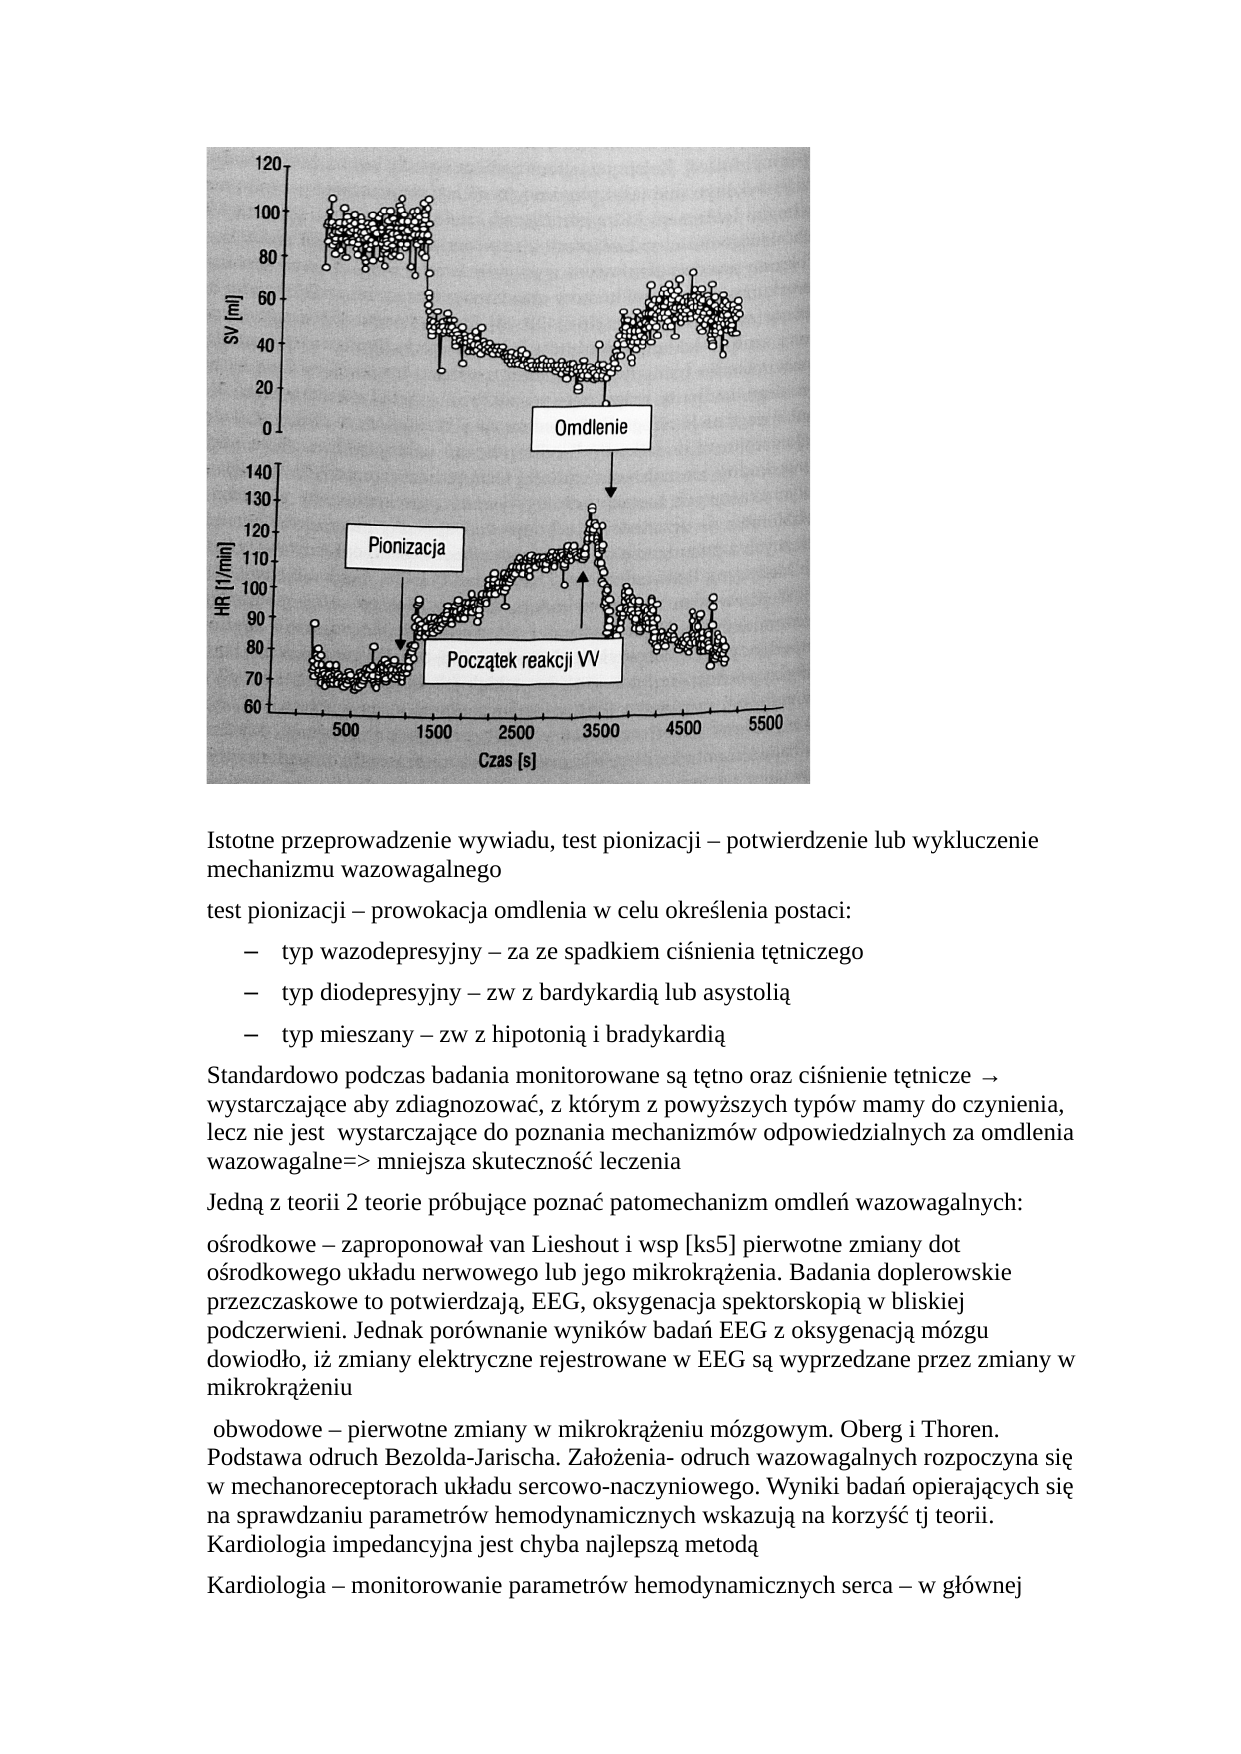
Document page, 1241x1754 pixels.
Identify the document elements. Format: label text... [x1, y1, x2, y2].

text Jedną z teorii 2 teorie próbujące poznać patomechanizm omdleń wazowagalnych: [207, 1187, 1093, 1216]
text ośrodkowe – zaproponował van Lieshout i wsp [ks5] pierwotne zmiany dot ośrodkowego układu nerwowego lub jego mikrokrążenia. Badania doplerowskie przezczaskowe to potwierdzają, EEG, oksygenacja spektorskopią w bliskiej podczerwieni. Jednak porównanie wyników badań EEG z oksygenacją mózgu dowiodło, iż zmiany elektryczne rejestrowane w EEG są wyprzedzane przez zmiany w mikrokrążeniu [207, 1229, 1093, 1401]
picture [206, 147, 811, 784]
list typ mieszany – zw z hipotonią i bradykardią [244, 1019, 1093, 1047]
text obwodowe – pierwotne zmiany w mikrokrążeniu mózgowym. Oberg i Thoren. Podstawa odruch Bezolda-Jarischa. Założenia- odruch wazowagalnych rozpoczyna się w mechanoreceptorach układu sercowo-naczyniowego. Wyniki badań opierających się na sprawdzaniu parametrów hemodynamicznych wskazują na korzyść tj teorii. Kardiologia impedancyjna jest chyba najlepszą metodą [207, 1414, 1093, 1557]
text Standardowo podczas badania monitorowane są tętno oraz ciśnienie tętnicze → wystarczające aby zdiagnozować, z którym z powyższych typów mamy do czynienia, lecz nie jest wystarczające do poznania mechanizmów odpowiedzialnych za omdlenia wazowagalne=> mniejsza skuteczność leczenia [207, 1060, 1093, 1175]
text Istotne przeprowadzenie wywiadu, test pionizacji – potwierdzenie lub wykluczenie mechanizmu wazowagalnego [207, 825, 1093, 882]
text test pionizacji – prowokacja omdlenia w celu określenia postaci: [207, 895, 1093, 924]
list typ diodepresyjny – zw z bardykardią lub asystolią [244, 977, 1093, 1006]
text Kardiologia – monitorowanie parametrów hemodynamicznych serca – w głównej [207, 1570, 1093, 1599]
list typ wazodepresyjny – za ze spadkiem ciśnienia tętniczego [244, 936, 1093, 965]
